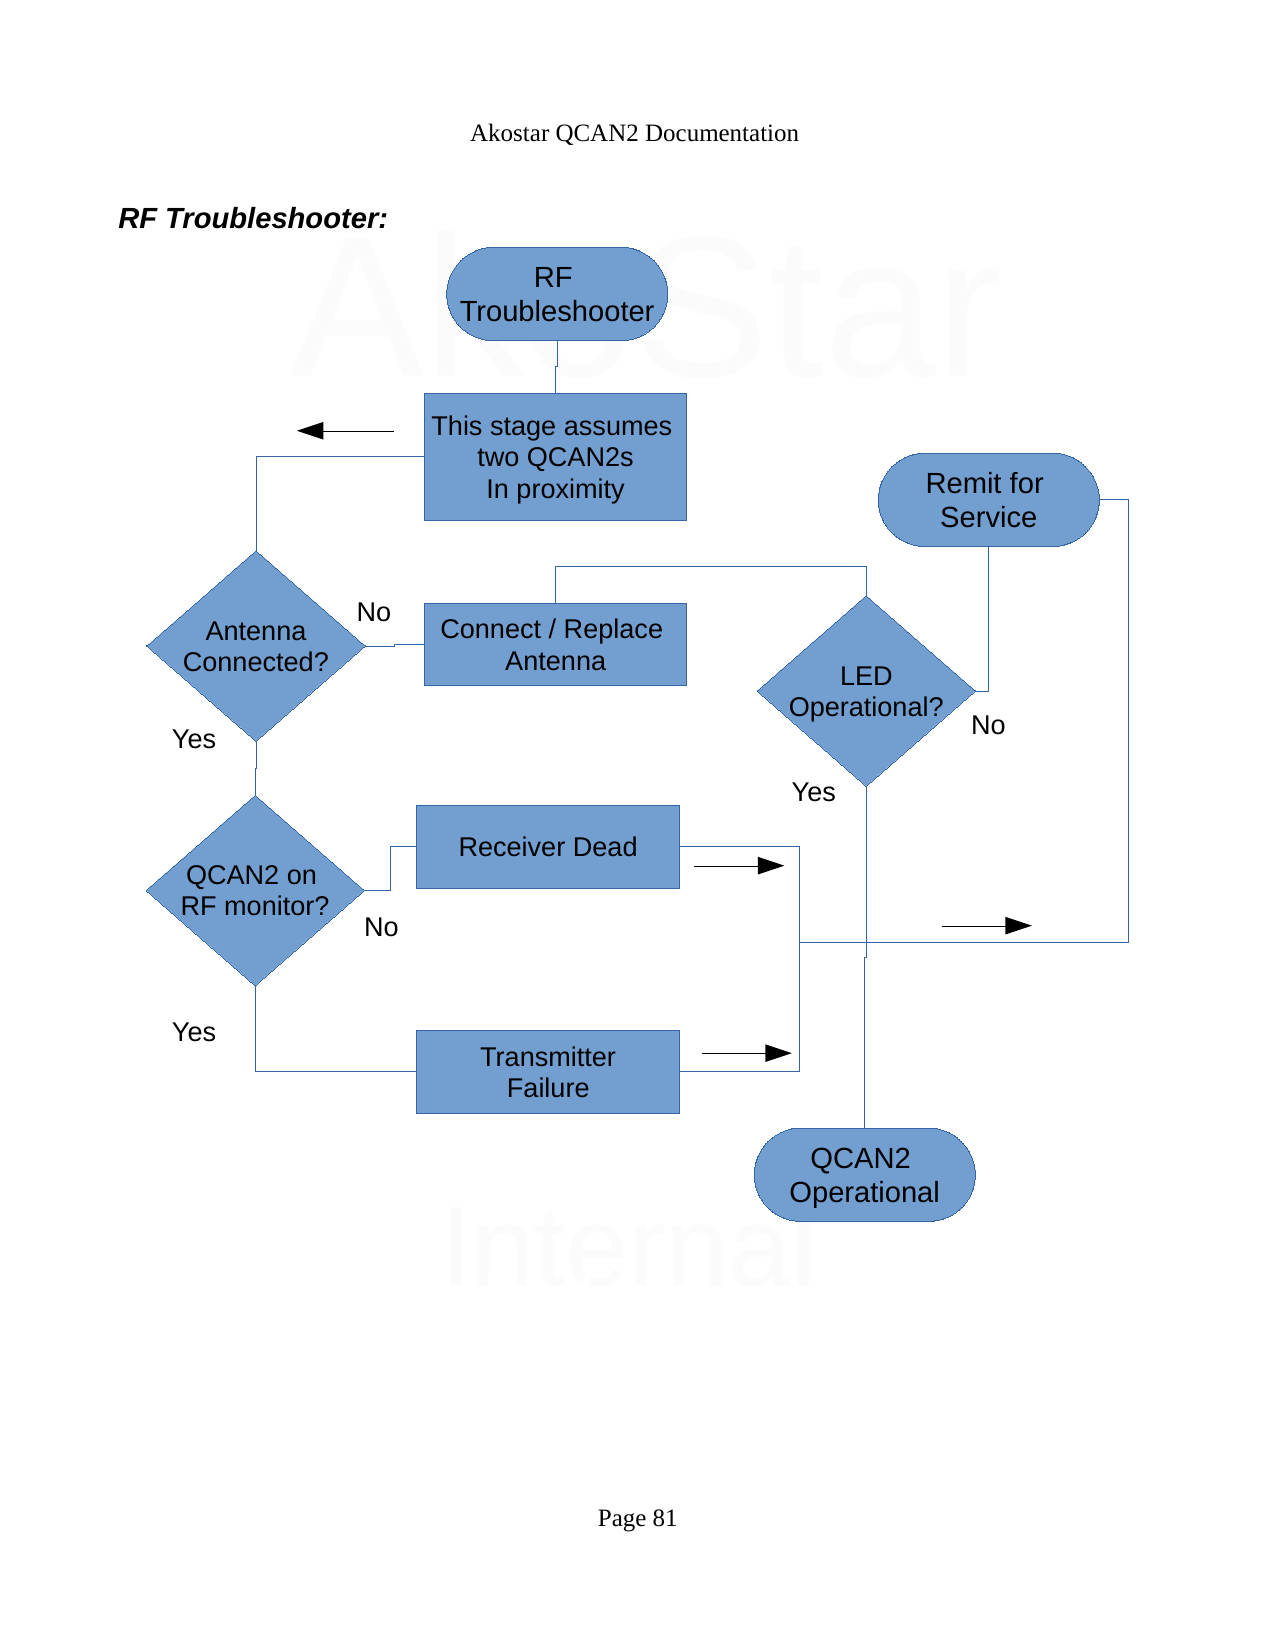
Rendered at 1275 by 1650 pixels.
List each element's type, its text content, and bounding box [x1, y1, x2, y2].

subtitle RF Troubleshooter: [118, 201, 1157, 235]
